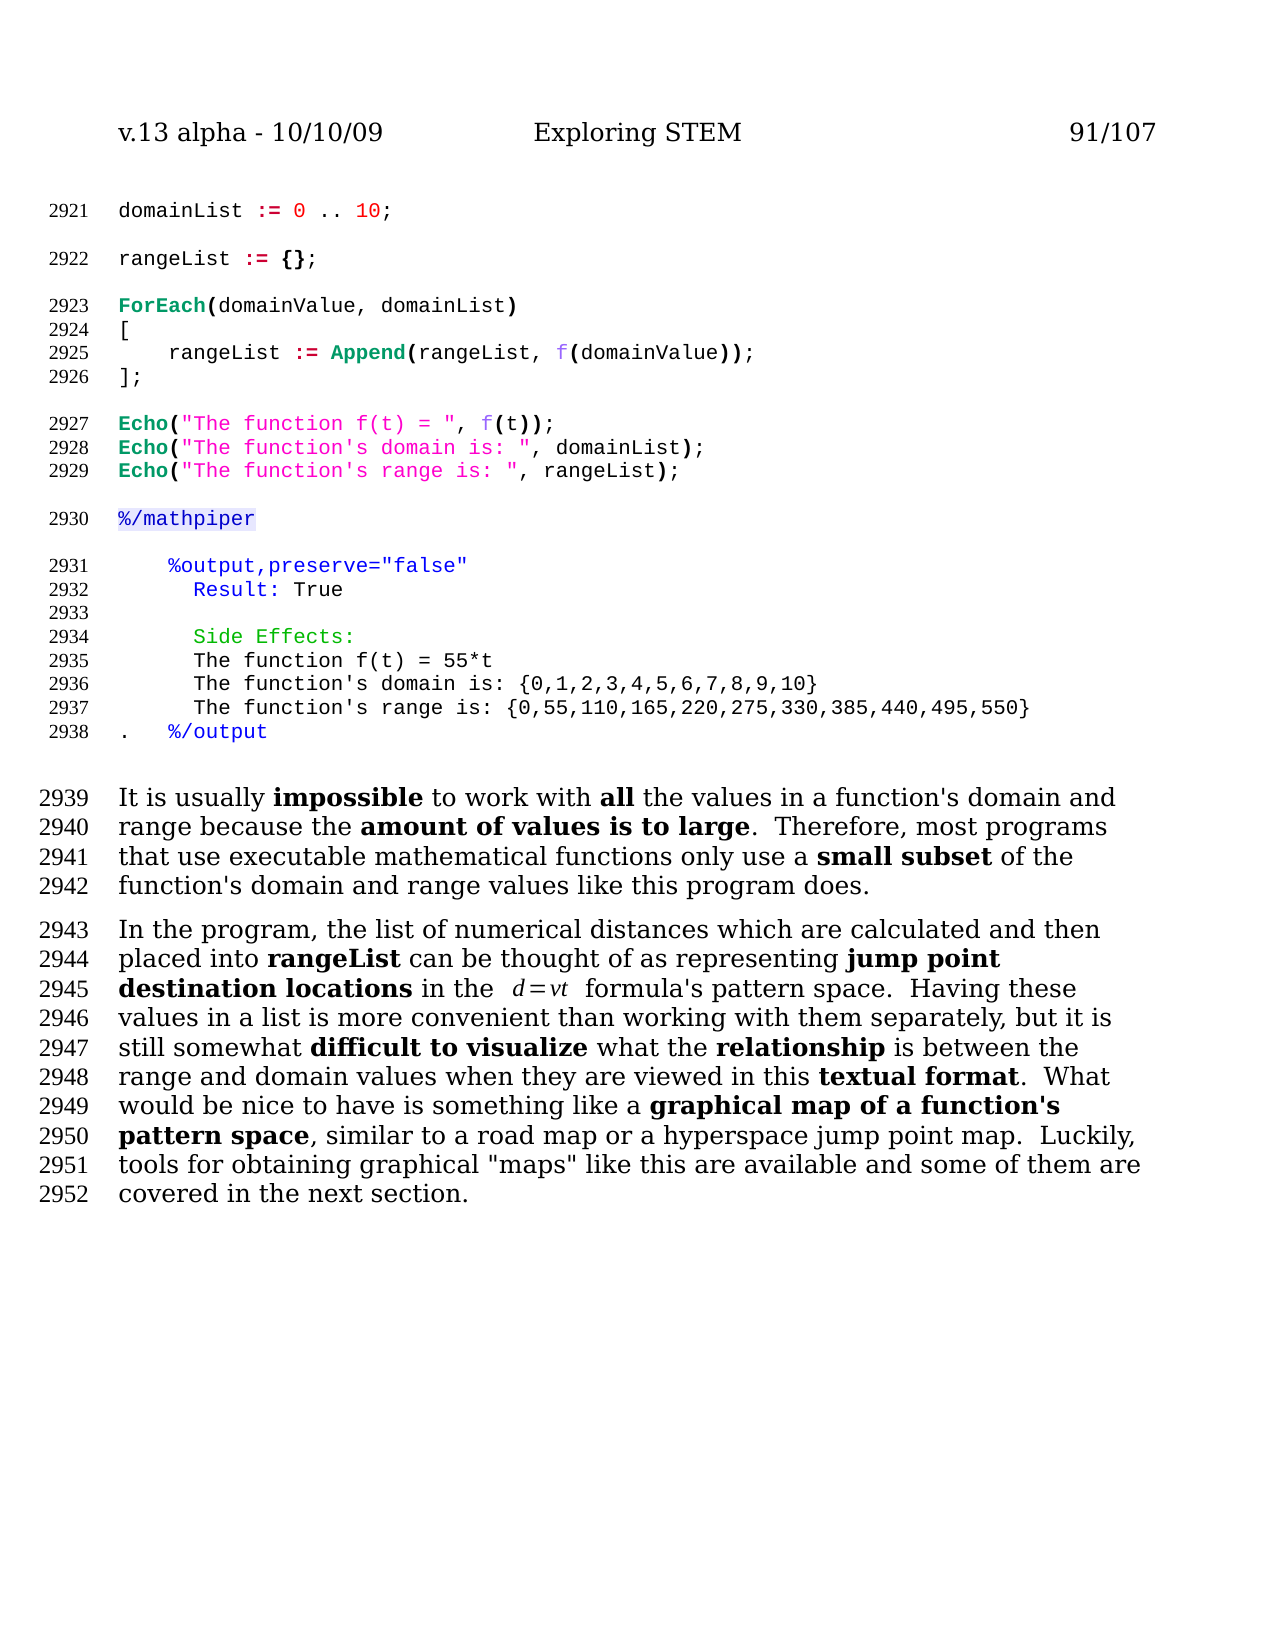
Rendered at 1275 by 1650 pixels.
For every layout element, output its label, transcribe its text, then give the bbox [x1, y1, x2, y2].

text Echo("The function f(t) = ", f(t)); [118, 413, 1157, 437]
text Side Effects: [118, 626, 1157, 650]
text [ [118, 319, 1157, 342]
text . %/output [118, 721, 1157, 744]
text rangeList := Append(rangeList, f(domainValue)); [118, 342, 1157, 366]
text Echo("The function's range is: ", rangeList); [118, 461, 1157, 484]
text Echo("The function's domain is: ", domainList); [118, 437, 1157, 461]
text It is usually impossible to work with all the values in a function's domain and range because the amount of values is to large. Therefore, most programs that use executable mathematical functions only use a small subset of the function's domain and range values like this program does. [118, 783, 1157, 900]
text ]; [118, 366, 1157, 389]
text In the program, the list of numerical distances which are calculated and then placed into rangeList can be thought of as representing jump point destination locations in theformula's pattern space. Having these values in a list is more convenient than working with them separately, but it is still somewhat difficult to visualize what the relationship is between the range and domain values when they are viewed in this textual format. What would be nice to have is something like a graphical map of a function's pattern space, similar to a road map or a hyperspace jump point map. Luckily, tools for obtaining graphical "maps" like this are available and some of them are covered in the next section. [118, 915, 1157, 1208]
text ForEach(domainValue, domainList) [118, 295, 1157, 319]
text domainList := 0 .. 10; [118, 200, 1157, 224]
text The function's domain is: {0,1,2,3,4,5,6,7,8,9,10} [118, 673, 1157, 697]
text The function's range is: {0,55,110,165,220,275,330,385,440,495,550} [118, 697, 1157, 721]
text Result: True [118, 579, 1157, 602]
text rangeList := {}; [118, 248, 1157, 271]
text %output,preserve="false" [118, 555, 1157, 579]
text %/mathpiper [118, 508, 1157, 531]
text The function f(t) = 55*t [118, 650, 1157, 673]
